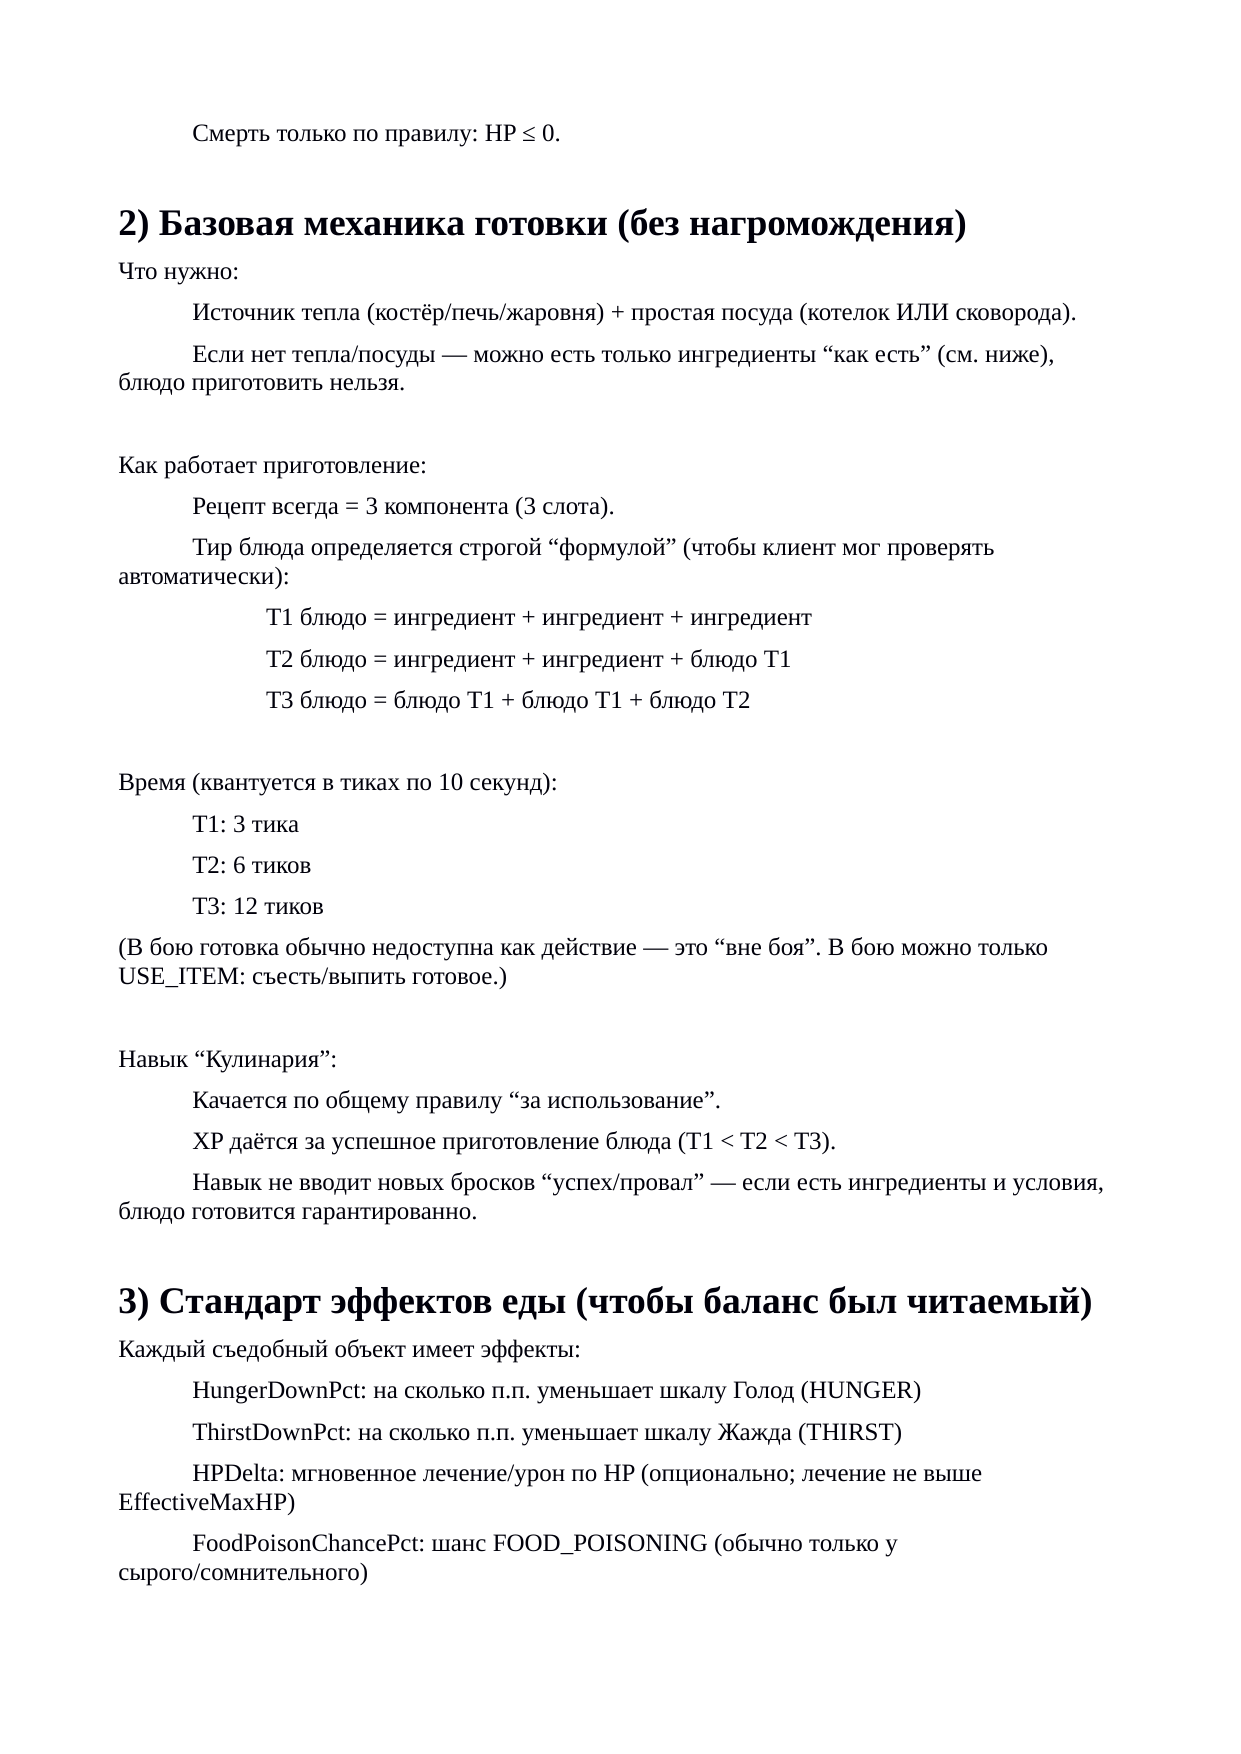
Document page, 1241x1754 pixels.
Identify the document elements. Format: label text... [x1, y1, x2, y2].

text T3: 12 тиков [118, 891, 1122, 920]
text Тир блюда определяется строгой “формулой” (чтобы клиент мог проверять автоматически): [118, 532, 1122, 590]
text (В бою готовка обычно недоступна как действие — это “вне боя”. В бою можно только USE_ITEM: съесть/выпить готовое.) [118, 932, 1122, 990]
text XP даётся за успешное приготовление блюда (T1 < T2 < T3). [118, 1126, 1122, 1155]
text ThirstDownPct: на сколько п.п. уменьшает шкалу Жажда (THIRST) [118, 1417, 1122, 1446]
text Каждый съедобный объект имеет эффекты: [118, 1334, 1122, 1363]
text T2 блюдо = ингредиент + ингредиент + блюдо T1 [118, 644, 1122, 672]
subtitle 3) Стандарт эффектов еды (чтобы баланс был читаемый) [118, 1279, 1122, 1322]
text T3 блюдо = блюдо T1 + блюдо T1 + блюдо T2 [118, 685, 1122, 714]
text FoodPoisonChancePct: шанс FOOD_POISONING (обычно только у сырого/сомнительного) [118, 1528, 1122, 1586]
text Рецепт всегда = 3 компонента (3 слота). [118, 491, 1122, 520]
text Смерть только по правилу: HP ≤ 0. [118, 118, 1122, 147]
text Как работает приготовление: [118, 450, 1122, 479]
text Качается по общему правилу “за использование”. [118, 1085, 1122, 1114]
text T2: 6 тиков [118, 850, 1122, 879]
text Источник тепла (костёр/печь/жаровня) + простая посуда (котелок ИЛИ сковорода). [118, 297, 1122, 326]
text T1: 3 тика [118, 809, 1122, 837]
text Что нужно: [118, 256, 1122, 285]
text Если нет тепла/посуды — можно есть только ингредиенты “как есть” (см. ниже), блюдо приготовить нельзя. [118, 339, 1122, 396]
text HungerDownPct: на сколько п.п. уменьшает шкалу Голод (HUNGER) [118, 1376, 1122, 1404]
text Навык не вводит новых бросков “успех/провал” — если есть ингредиенты и условия, блюдо готовится гарантированно. [118, 1167, 1122, 1225]
text Навык “Кулинария”: [118, 1044, 1122, 1072]
subtitle 2) Базовая механика готовки (без нагромождения) [118, 201, 1122, 244]
text T1 блюдо = ингредиент + ингредиент + ингредиент [118, 602, 1122, 631]
text Время (квантуется в тиках по 10 секунд): [118, 767, 1122, 796]
text HPDelta: мгновенное лечение/урон по HP (опционально; лечение не выше EffectiveMaxHP) [118, 1458, 1122, 1516]
